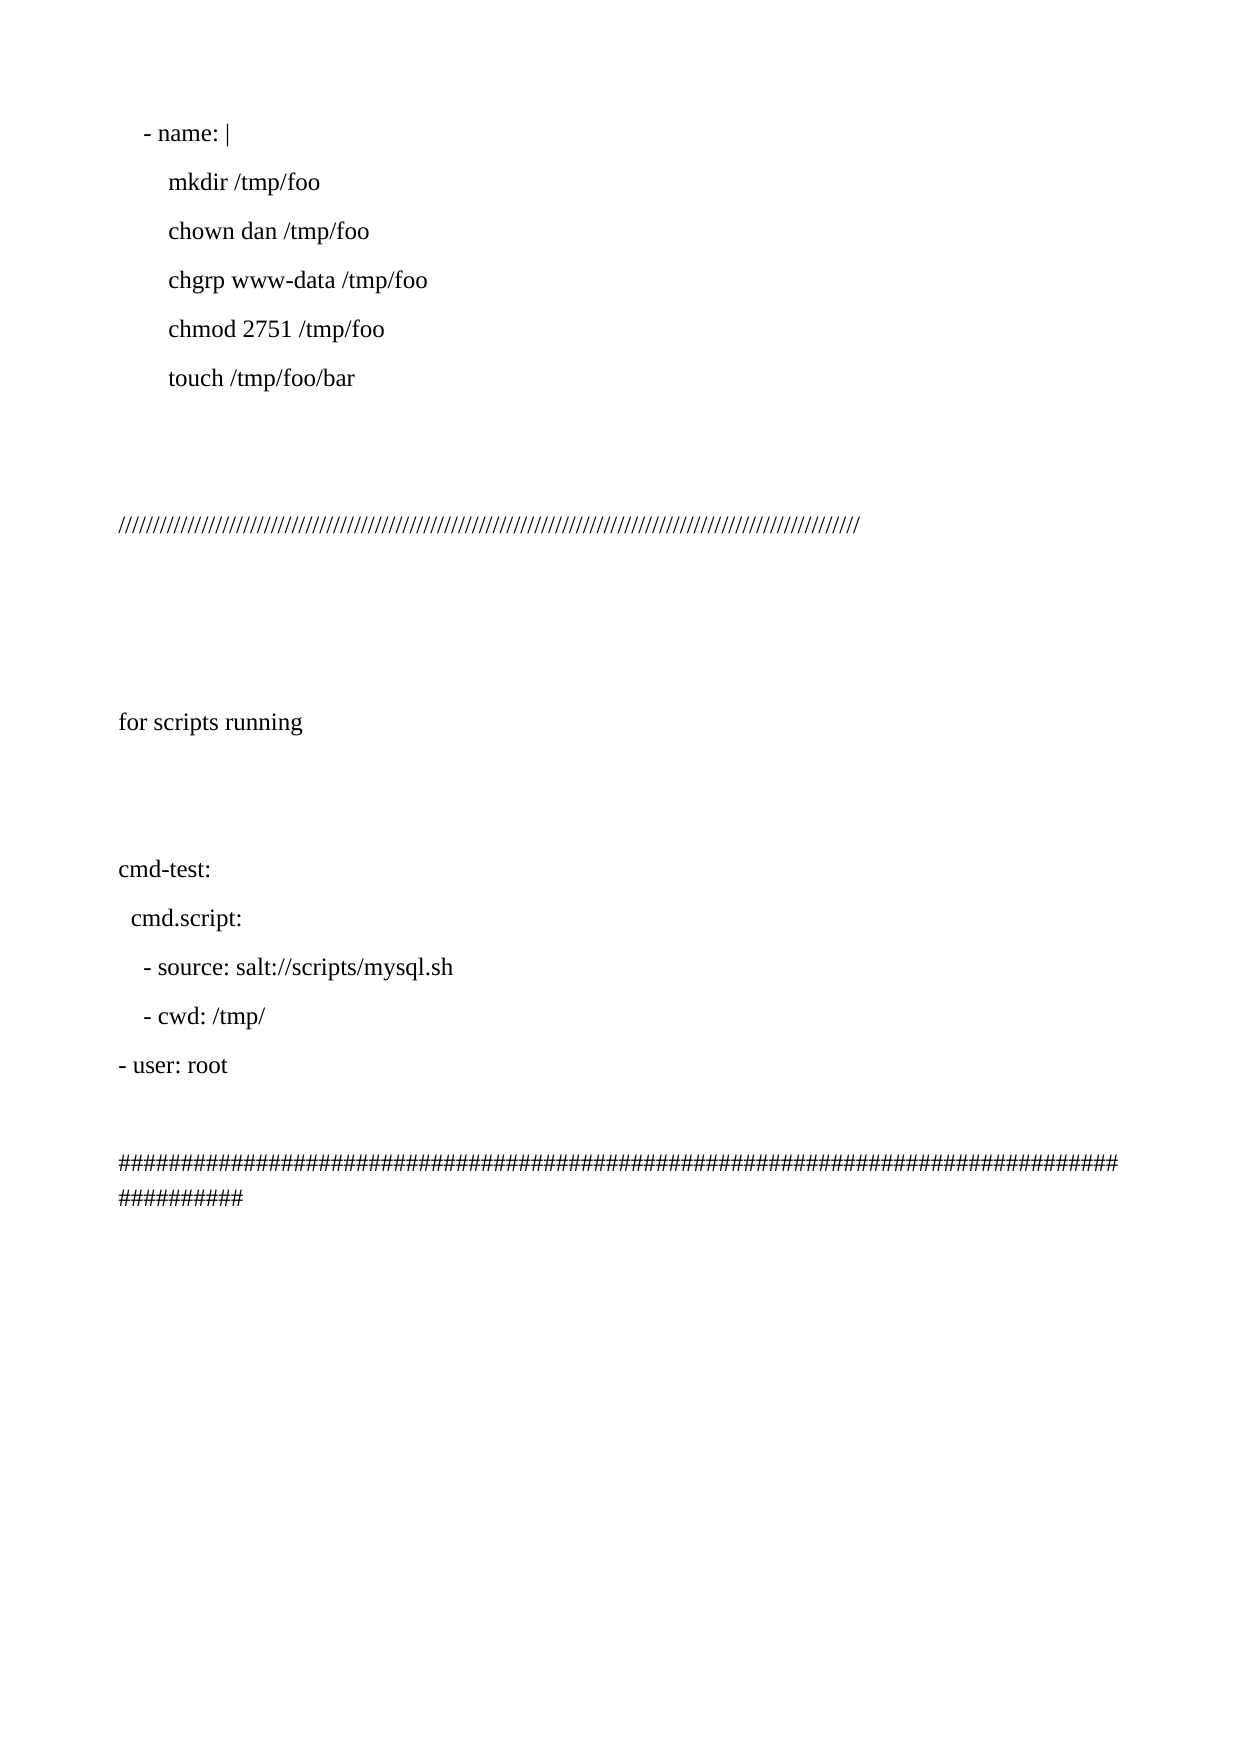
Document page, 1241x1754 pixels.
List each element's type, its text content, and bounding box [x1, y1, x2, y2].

text mkdir /tmp/foo [118, 167, 1122, 196]
text - source: salt://scripts/mysql.sh [118, 952, 1122, 981]
text for scripts running [118, 707, 1122, 736]
text chmod 2751 /tmp/foo [118, 314, 1122, 343]
text chown dan /tmp/foo [118, 216, 1122, 245]
text - cwd: /tmp/ [118, 1001, 1122, 1030]
text cmd-test: [118, 854, 1122, 883]
text touch /tmp/foo/bar [118, 363, 1122, 392]
text /////////////////////////////////////////////////////////////////////////////////////////////////////////// [118, 511, 1122, 539]
text ########################################################################################## [118, 1148, 1122, 1212]
text - name: | [118, 118, 1122, 147]
text chgrp www-data /tmp/foo [118, 265, 1122, 294]
text - user: root [118, 1050, 1122, 1079]
text cmd.script: [118, 903, 1122, 932]
